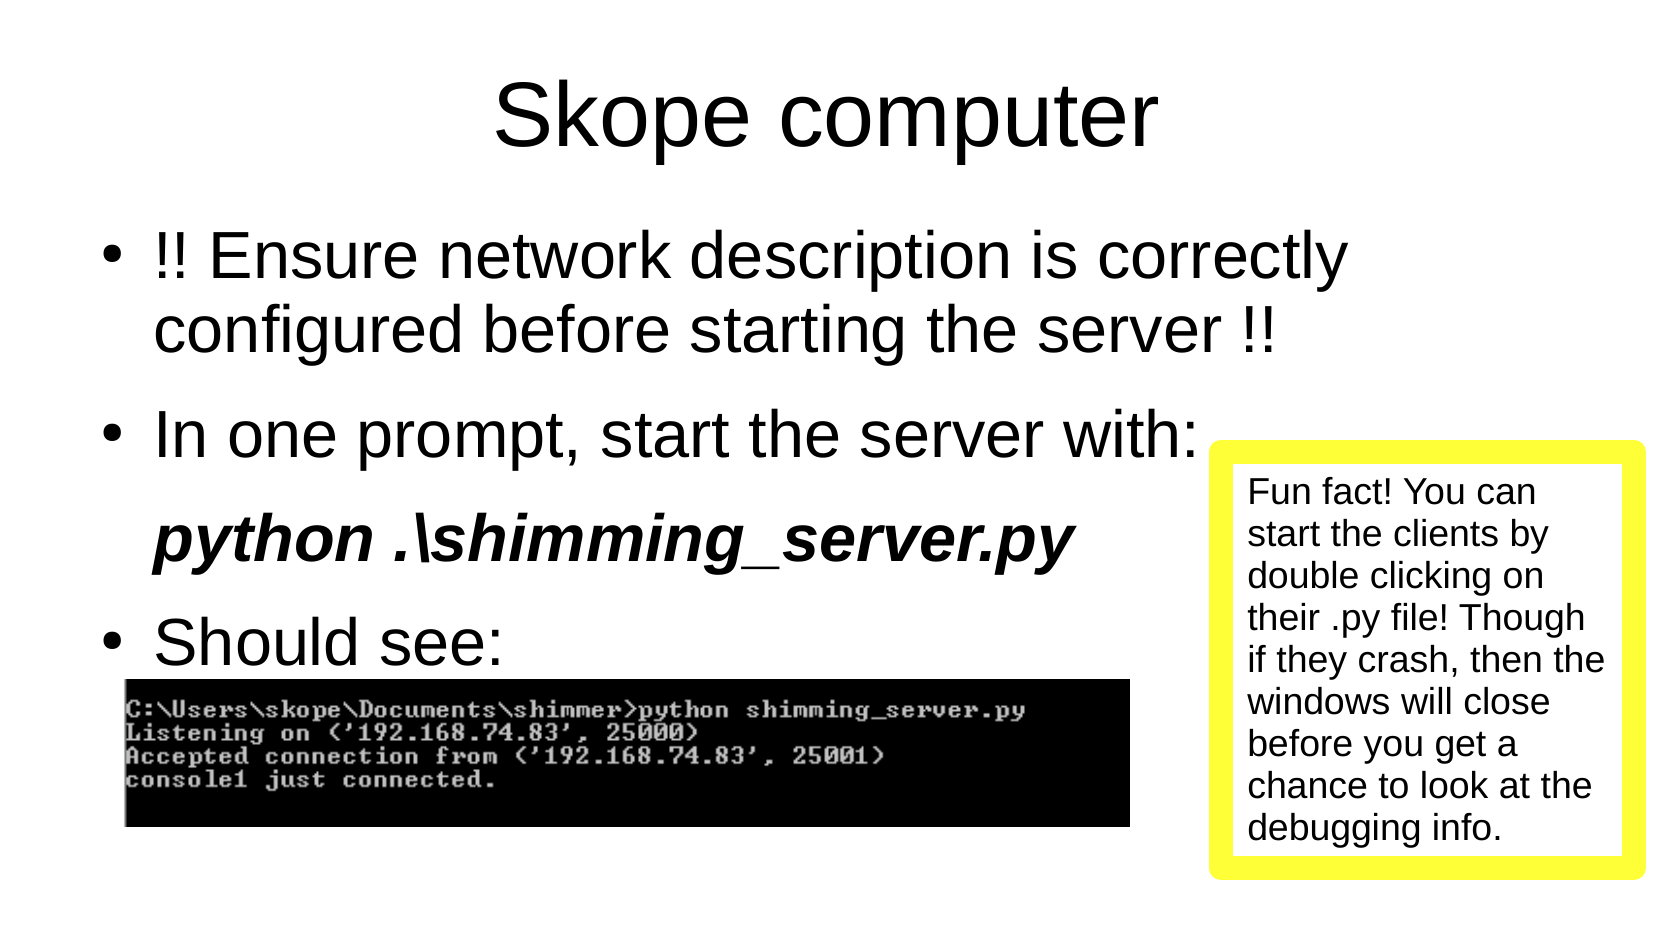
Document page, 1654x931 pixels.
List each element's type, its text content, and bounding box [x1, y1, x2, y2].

title Skope computer [82, 37, 1571, 193]
picture [123, 679, 1130, 827]
text_box Fun fact! You can start the clients by double clicking on their .py file! Though if they crash, then the windows will close before you get a chance to look at the debugging info. [1220, 451, 1635, 869]
list !! Ensure network description is correctly configured before starting the server !! In one prompt, start the server with: python .\shimming_server.py Should see: [82, 217, 1571, 758]
